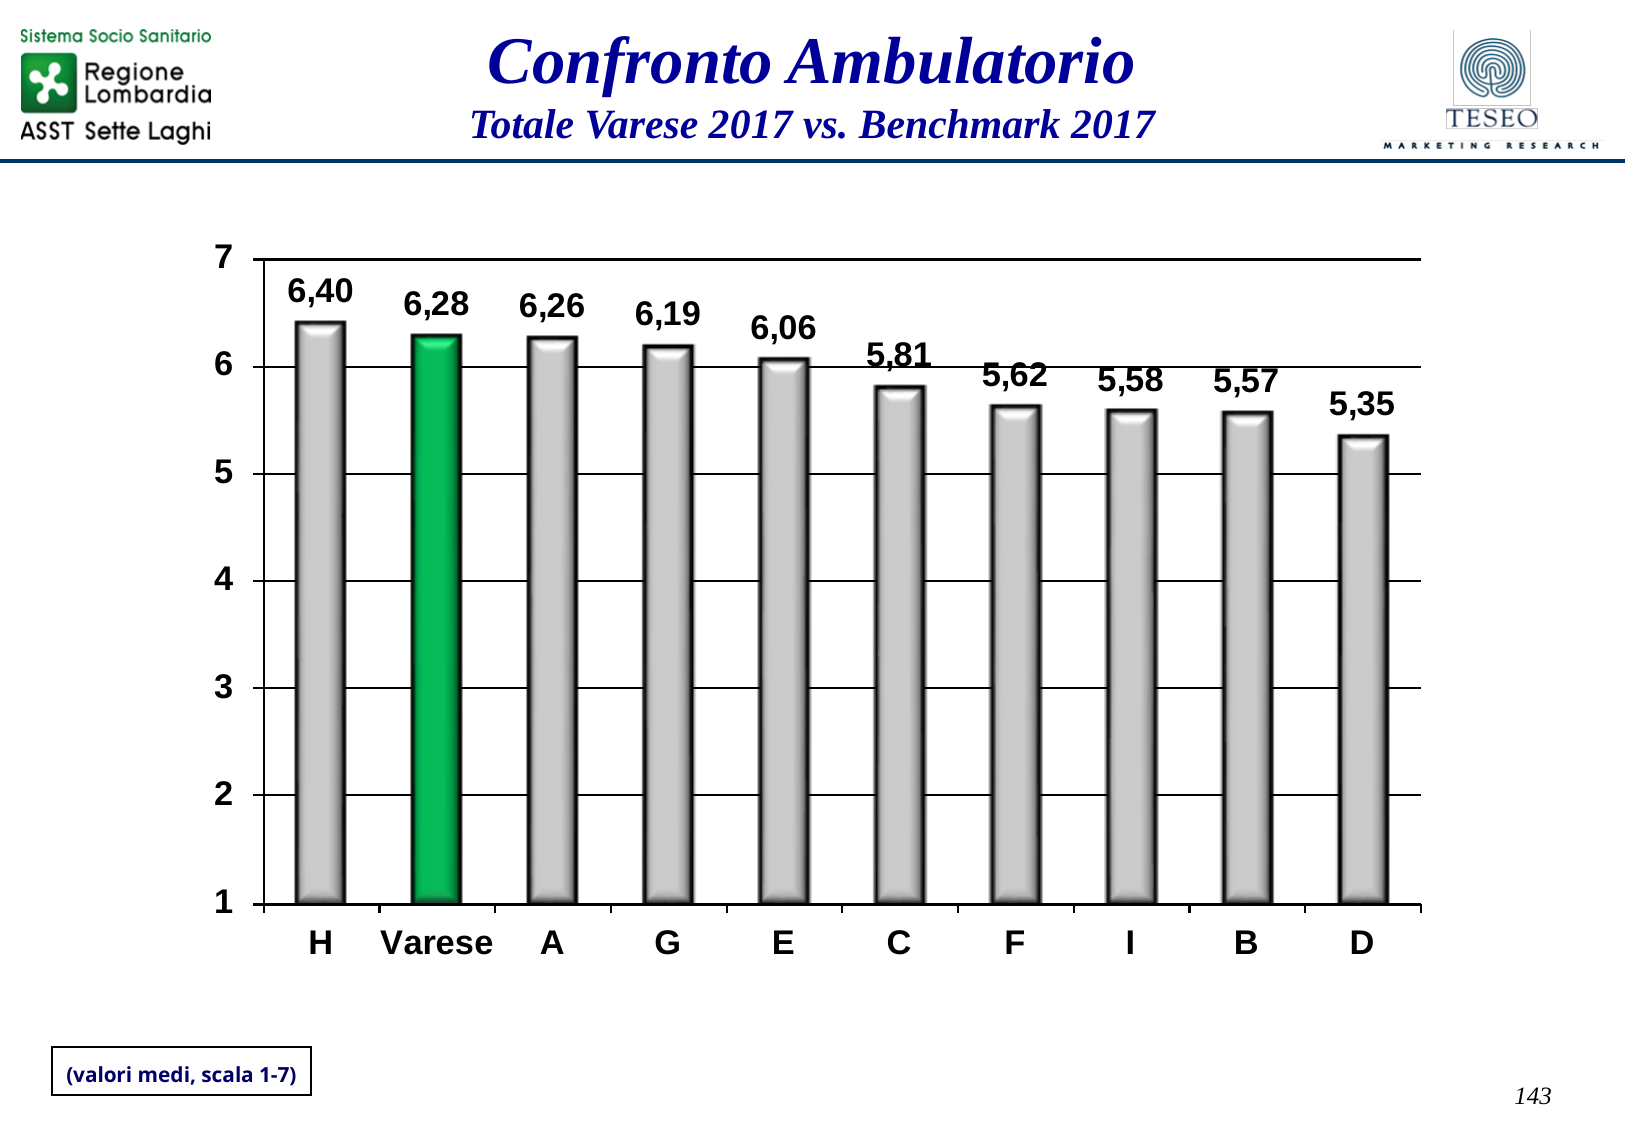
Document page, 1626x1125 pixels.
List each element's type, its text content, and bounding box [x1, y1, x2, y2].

picture [21, 26, 211, 148]
text_box (valori medi, scala 1-7) [51, 1046, 312, 1095]
picture [1381, 30, 1604, 149]
text_box Confronto Ambulatorio Totale Varese 2017 vs. Benchmark 2017 [268, 19, 1356, 144]
picture [177, 196, 1448, 1015]
